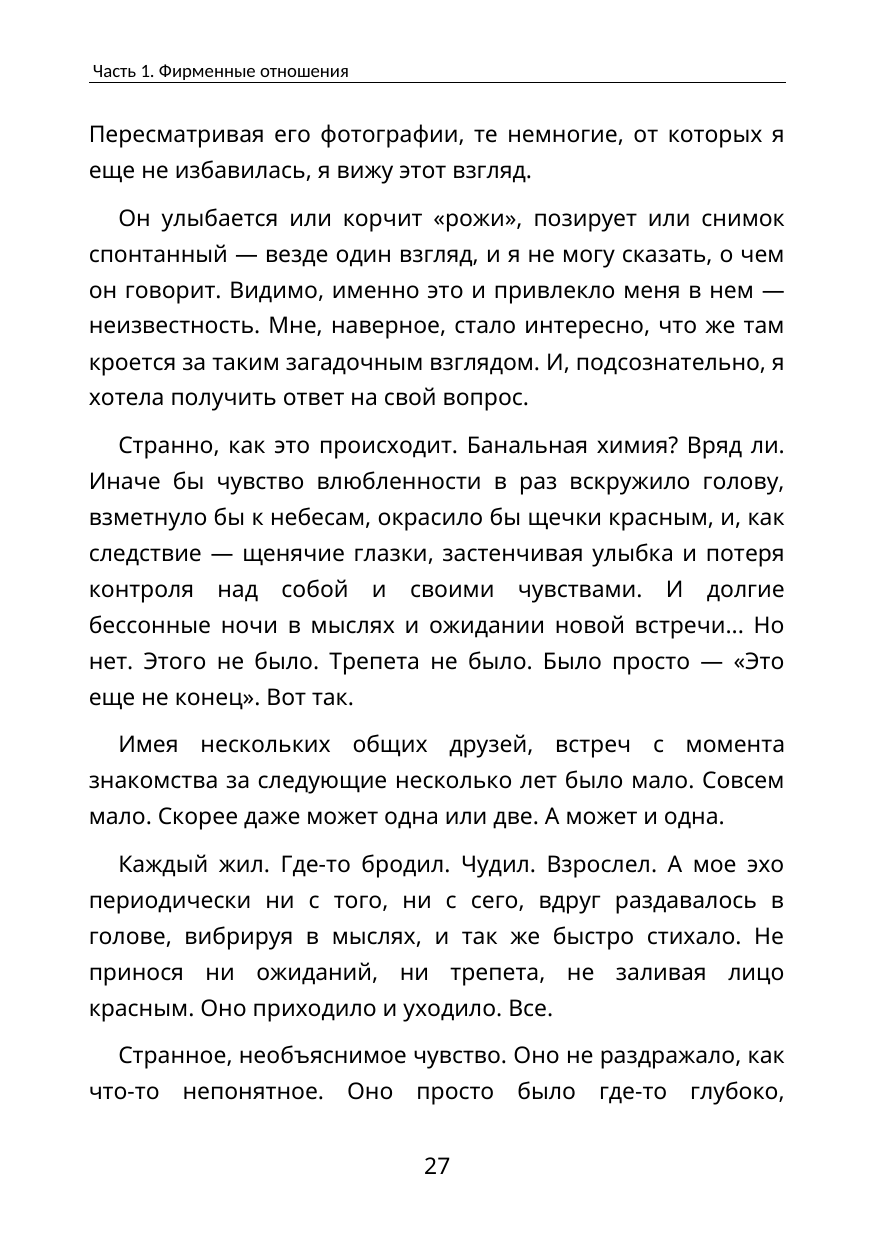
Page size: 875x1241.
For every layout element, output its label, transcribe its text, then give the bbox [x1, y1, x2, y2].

text Имея нескольких общих друзей, встреч с момента знакомства за следующие несколько лет было мало. Совсем мало. Скорее даже может одна или две. А может и одна. [88, 728, 786, 831]
text Он улыбается или корчит «рожи», позирует или снимок спонтанный — везде один взгляд, и я не могу сказать, о чем он говорит. Видимо, именно это и привлекло меня в нем — неизвестность. Мне, наверное, стало интересно, что же там кроется за таким загадочным взглядом. И, подсознательно, я хотела получить ответ на свой вопрос. [88, 202, 786, 413]
text Пересматривая его фотографии, те немногие, от которых я еще не избавилась, я вижу этот взгляд. [88, 118, 786, 185]
text Странное, необъяснимое чувство. Оно не раздражало, как что-то непонятное. Оно просто было где-то глубоко, [88, 1039, 786, 1107]
text Каждый жил. Где-то бродил. Чудил. Взрослел. А мое эхо периодически ни с того, ни с сего, вдруг раздавалось в голове, вибрируя в мыслях, и так же быстро стихало. Не принося ни ожиданий, ни трепета, не заливая лицо красным. Оно приходило и уходило. Все. [88, 848, 786, 1023]
text Странно, как это происходит. Банальная химия? Вряд ли. Иначе бы чувство влюбленности в раз вскружило голову, взметнуло бы к небесам, окрасило бы щечки красным, и, как следствие — щенячие глазки, застенчивая улыбка и потеря контроля над собой и своими чувствами. И долгие бессонные ночи в мыслях и ожидании новой встречи... Но нет. Этого не было. Трепета не было. Было просто — «Это еще не конец». Вот так. [88, 429, 786, 712]
